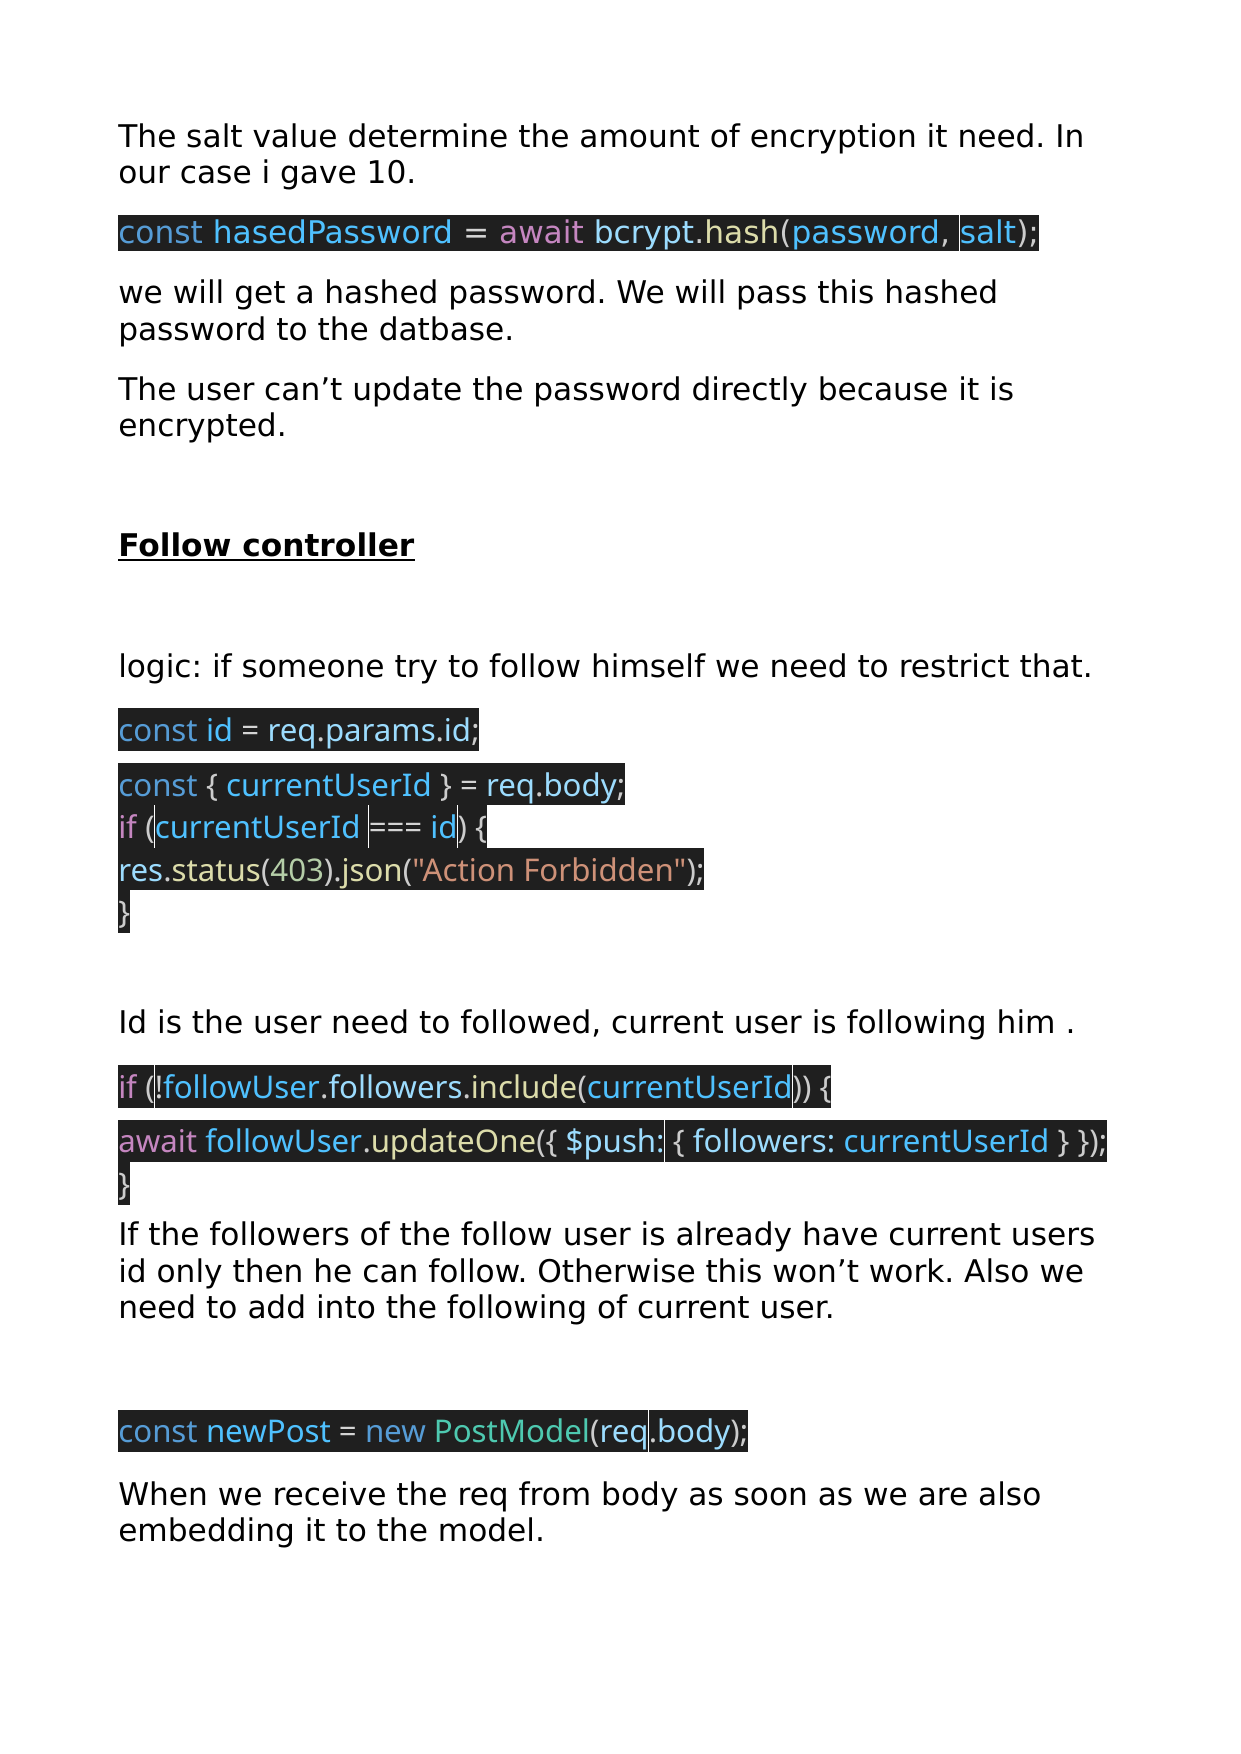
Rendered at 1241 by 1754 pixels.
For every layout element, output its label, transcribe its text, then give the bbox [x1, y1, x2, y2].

text if (currentUserId === id) { [118, 805, 1122, 848]
text const { currentUserId } = req.body; [118, 762, 1122, 805]
text The salt value determine the amount of encryption it need. In our case i gave 10. [118, 118, 1122, 191]
text const newPost = new PostModel(req.body); [118, 1409, 1122, 1452]
text await followUser.updateOne({ $push: { followers: currentUserId } }); [118, 1119, 1122, 1162]
text logic: if someone try to follow himself we need to restrict that. [118, 648, 1122, 684]
text If the followers of the follow user is already have current users id only then he can follow. Otherwise this won’t work. Also we need to add into the following of current user. [118, 1217, 1122, 1326]
text When we receive the req from body as soon as we are also embedding it to the model. [118, 1476, 1122, 1548]
text Id is the user need to followed, current user is following him . [118, 1005, 1122, 1041]
text we will get a hashed password. We will pass this hashed password to the datbase. [118, 275, 1122, 347]
text const id = req.params.id; [118, 708, 1122, 751]
text } [118, 1162, 1122, 1205]
text const hasedPassword = await bcrypt.hash(password, salt); [118, 214, 1122, 251]
text res.status(403).json("Action Forbidden"); [118, 848, 1122, 890]
text The user can’t update the password directly because it is encrypted. [118, 371, 1122, 444]
text if (!followUser.followers.include(currentUserId)) { [118, 1065, 1122, 1108]
text Follow controller [118, 528, 1122, 564]
text } [118, 890, 1122, 933]
